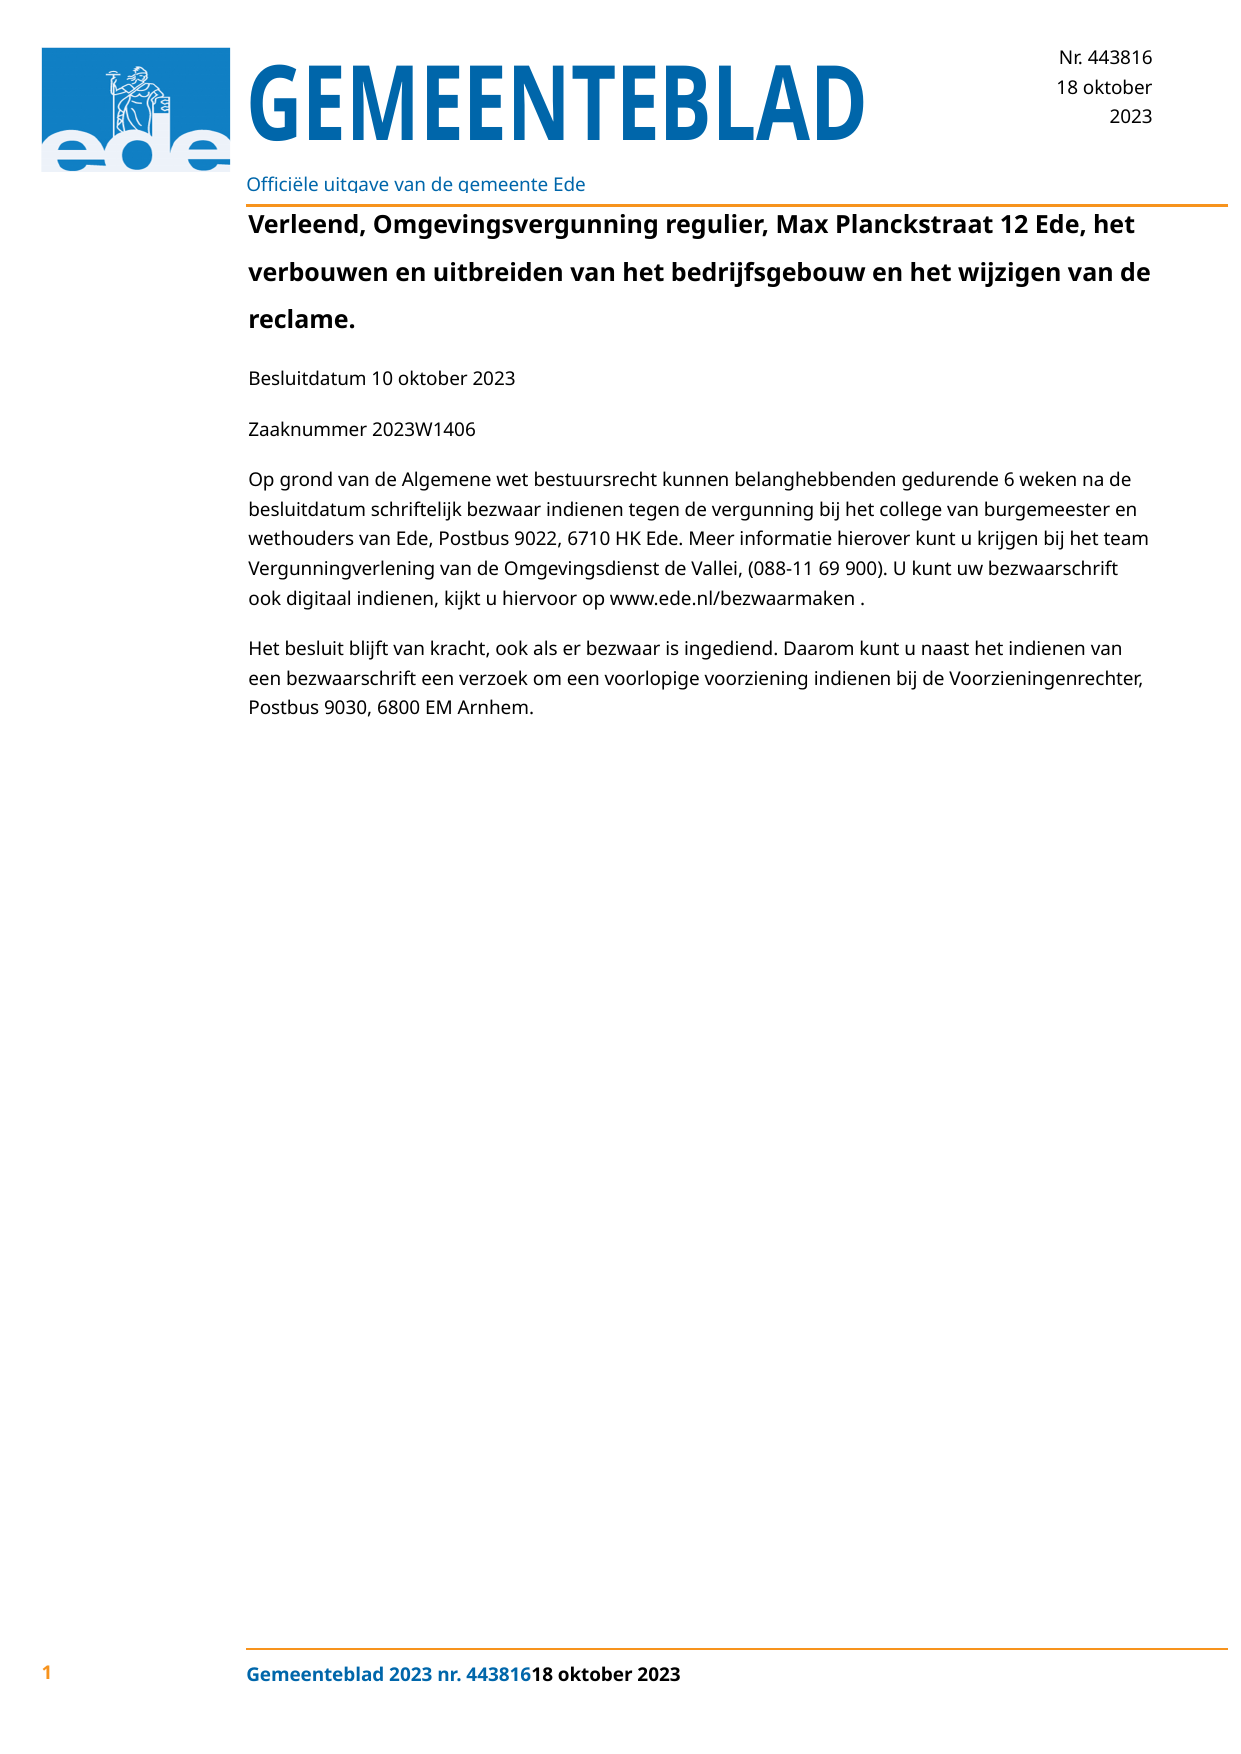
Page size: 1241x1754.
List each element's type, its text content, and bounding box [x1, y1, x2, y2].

text Op grond van de Algemene wet bestuursrecht kunnen belanghebbenden gedurende 6 weken na de besluitdatum schriftelijk bezwaar indienen tegen de vergunning bij het college van burgemeester en wethouders van Ede, Postbus 9022, 6710 HK Ede. Meer informatie hierover kunt u krijgen bij het team Vergunningverlening van de Omgevingsdienst de Vallei, (088-11 69 900). U kunt uw bezwaarschrift ook digitaal indienen, kijkt u hiervoor op www.ede.nl/bezwaarmaken . [248, 466, 1152, 610]
text Het besluit blijft van kracht, ook als er bezwaar is ingediend. Daarom kunt u naast het indienen van een bezwaarschrift een verzoek om een voorlopige voorziening indienen bij de Voorzieningenrechter, Postbus 9030, 6800 EM Arnhem. [248, 635, 1152, 720]
text Besluitdatum 10 oktober 2023 [248, 366, 1152, 391]
text Zaaknummer 2023W1406 [248, 416, 1152, 442]
text Verleend, Omgevingsvergunning regulier, Max Planckstraat 12 Ede, het verbouwen en uitbreiden van het bedrijfsgebouw en het wijzigen van de reclame. [248, 207, 1152, 336]
picture [41, 47, 231, 172]
